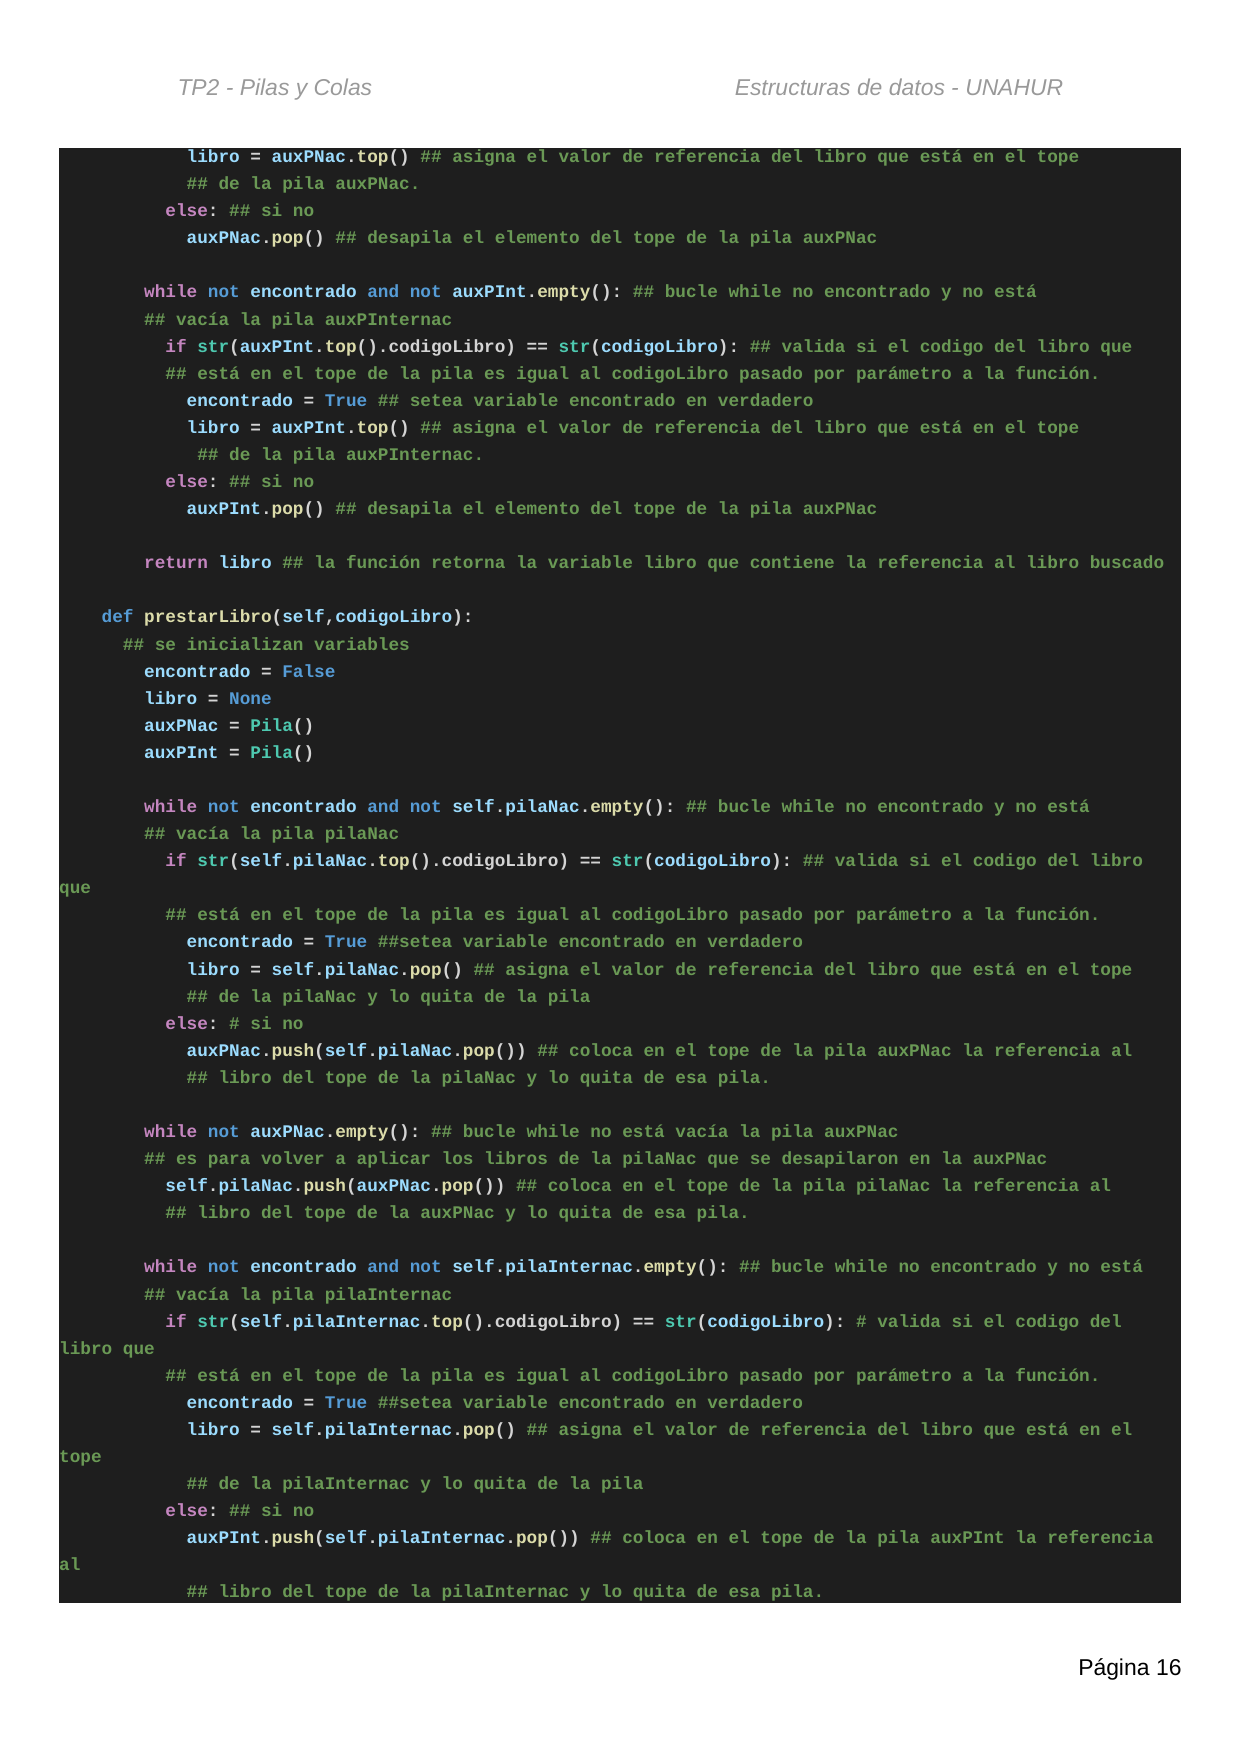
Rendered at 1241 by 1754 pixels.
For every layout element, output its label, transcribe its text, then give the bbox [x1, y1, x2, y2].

text ## de la pilaNac y lo quita de la pila [59, 987, 1181, 1007]
text ## está en el tope de la pila es igual al codigoLibro pasado por parámetro a la función. [59, 1366, 1181, 1386]
text ## de la pila auxPInternac. [59, 446, 1181, 466]
text def prestarLibro(self,codigoLibro): [59, 608, 1181, 628]
text ## se inicializan variables [59, 635, 1181, 655]
text ## de la pila auxPNac. [59, 175, 1181, 195]
text return libro ## la función retorna la variable libro que contiene la referencia al libro buscado [59, 554, 1181, 574]
text else: ## si no [59, 473, 1181, 493]
text ## libro del tope de la pilaNac y lo quita de esa pila. [59, 1068, 1181, 1088]
text if str(self.pilaNac.top().codigoLibro) == str(codigoLibro): ## valida si el codigo del libro que [59, 852, 1181, 899]
text while not encontrado and not auxPInt.empty(): ## bucle while no encontrado y no está [59, 283, 1181, 303]
text encontrado = True ## setea variable encontrado en verdadero [59, 391, 1181, 411]
text ## vacía la pila auxPInternac [59, 310, 1181, 330]
text encontrado = True ##setea variable encontrado en verdadero [59, 933, 1181, 953]
text ## está en el tope de la pila es igual al codigoLibro pasado por parámetro a la función. [59, 364, 1181, 384]
text while not encontrado and not self.pilaInternac.empty(): ## bucle while no encontrado y no está [59, 1258, 1181, 1278]
text ## vacía la pila pilaInternac [59, 1285, 1181, 1305]
text auxPInt.push(self.pilaInternac.pop()) ## coloca en el tope de la pila auxPInt la referencia al [59, 1529, 1181, 1576]
text while not encontrado and not self.pilaNac.empty(): ## bucle while no encontrado y no está [59, 798, 1181, 818]
text encontrado = True ##setea variable encontrado en verdadero [59, 1393, 1181, 1413]
text libro = auxPInt.top() ## asigna el valor de referencia del libro que está en el tope [59, 418, 1181, 438]
text auxPInt = Pila() [59, 743, 1181, 763]
text auxPInt.pop() ## desapila el elemento del tope de la pila auxPNac [59, 500, 1181, 520]
text else: ## si no [59, 1502, 1181, 1522]
text ## vacía la pila pilaNac [59, 825, 1181, 845]
text libro = auxPNac.top() ## asigna el valor de referencia del libro que está en el tope [59, 148, 1181, 168]
text ## libro del tope de la auxPNac y lo quita de esa pila. [59, 1204, 1181, 1224]
text else: # si no [59, 1014, 1181, 1034]
text encontrado = False [59, 662, 1181, 682]
text if str(self.pilaInternac.top().codigoLibro) == str(codigoLibro): # valida si el codigo del libro que [59, 1312, 1181, 1359]
text libro = None [59, 689, 1181, 709]
text ## está en el tope de la pila es igual al codigoLibro pasado por parámetro a la función. [59, 906, 1181, 926]
text libro = self.pilaNac.pop() ## asigna el valor de referencia del libro que está en el tope [59, 960, 1181, 980]
text ## es para volver a aplicar los libros de la pilaNac que se desapilaron en la auxPNac [59, 1150, 1181, 1170]
text auxPNac.push(self.pilaNac.pop()) ## coloca en el tope de la pila auxPNac la referencia al [59, 1041, 1181, 1061]
text while not auxPNac.empty(): ## bucle while no está vacía la pila auxPNac [59, 1123, 1181, 1143]
text auxPNac = Pila() [59, 716, 1181, 736]
text self.pilaNac.push(auxPNac.pop()) ## coloca en el tope de la pila pilaNac la referencia al [59, 1177, 1181, 1197]
text if str(auxPInt.top().codigoLibro) == str(codigoLibro): ## valida si el codigo del libro que [59, 337, 1181, 357]
text auxPNac.pop() ## desapila el elemento del tope de la pila auxPNac [59, 229, 1181, 249]
text libro = self.pilaInternac.pop() ## asigna el valor de referencia del libro que está en el tope [59, 1421, 1181, 1468]
text ## de la pilaInternac y lo quita de la pila [59, 1475, 1181, 1495]
text ## libro del tope de la pilaInternac y lo quita de esa pila. [59, 1583, 1181, 1603]
text else: ## si no [59, 202, 1181, 222]
